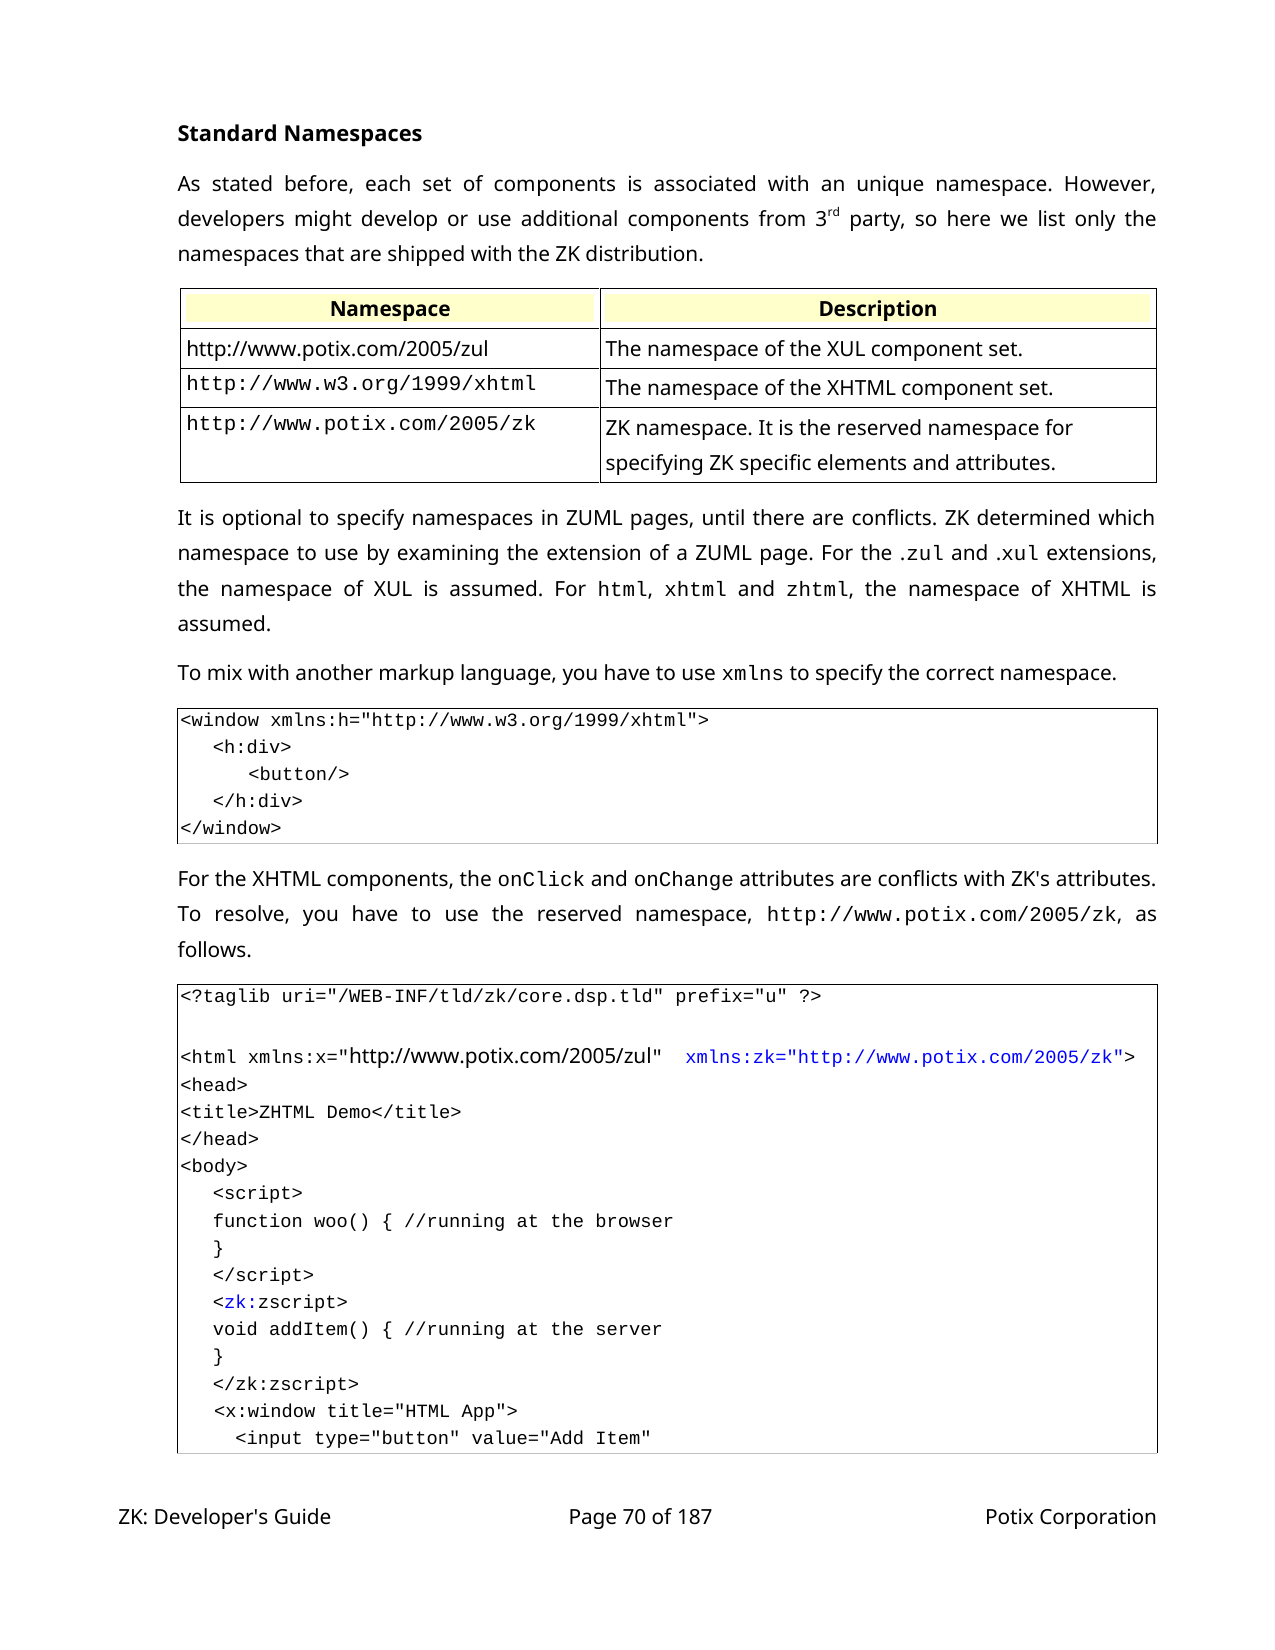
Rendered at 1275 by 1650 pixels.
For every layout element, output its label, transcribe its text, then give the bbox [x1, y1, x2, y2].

table_cell ZK namespace. It is the reserved namespace for specifying ZK specific elements and attributes. [601, 408, 1156, 482]
text <h:div> [178, 734, 1157, 759]
text It is optional to specify namespaces in ZUML pages, until there are conflicts. ZK determined which namespace to use by examining the extension of a ZUML page. For the .zul and .xul extensions, the namespace of XUL is assumed. For html, xhtml and zhtml, the namespace of XHTML is assumed. [177, 503, 1157, 638]
text </script> [178, 1263, 1157, 1287]
table_cell http://www.potix.com/2005/zk [181, 408, 599, 482]
text </window> [178, 816, 1157, 843]
text } [178, 1236, 1157, 1260]
table_cell The namespace of the XUL component set. [601, 329, 1156, 368]
text <html xmlns:x="http://www.potix.com/2005/zul" xmlns:zk="http://www.potix.com/2005/zk"> [178, 1038, 1157, 1069]
table_cell The namespace of the XHTML component set. [601, 369, 1156, 407]
table_header Namespace [181, 289, 599, 328]
text </h:div> [178, 789, 1157, 813]
text } [178, 1344, 1157, 1369]
text <body> [178, 1154, 1157, 1178]
table_cell http://www.potix.com/2005/zul [181, 329, 599, 368]
text <head> [178, 1072, 1157, 1097]
text <x:window title="HTML App"> [178, 1399, 1157, 1423]
text <script> [178, 1181, 1157, 1206]
text </head> [178, 1127, 1157, 1151]
subtitle Standard Namespaces [177, 118, 1157, 148]
text <title>ZHTML Demo</title> [178, 1100, 1157, 1124]
table_cell http://www.w3.org/1999/xhtml [181, 369, 599, 407]
table_header Description [601, 289, 1156, 328]
text <button/> [178, 762, 1157, 786]
text <zk:zscript> [178, 1290, 1157, 1314]
text <input type="button" value="Add Item" [178, 1426, 1157, 1453]
text function woo() { //running at the browser [178, 1208, 1157, 1233]
text </zk:zscript> [178, 1372, 1157, 1396]
text As stated before, each set of components is associated with an unique namespace. However, developers might develop or use additional components from 3rd party, so here we list only the namespaces that are shipped with the ZK distribution. [177, 169, 1157, 267]
text void addItem() { //running at the server [178, 1317, 1157, 1341]
text <?taglib uri="/WEB-INF/tld/zk/core.dsp.tld" prefix="u" ?> [178, 985, 1157, 1008]
text <window xmlns:h="http://www.w3.org/1999/xhtml"> [178, 709, 1157, 732]
text For the XHTML components, the onClick and onChange attributes are conflicts with ZK's attributes. To resolve, you have to use the reserved namespace, http://www.potix.com/2005/zk, as follows. [177, 864, 1157, 963]
text To mix with another markup language, you have to use xmlns to specify the correct namespace. [177, 658, 1157, 687]
